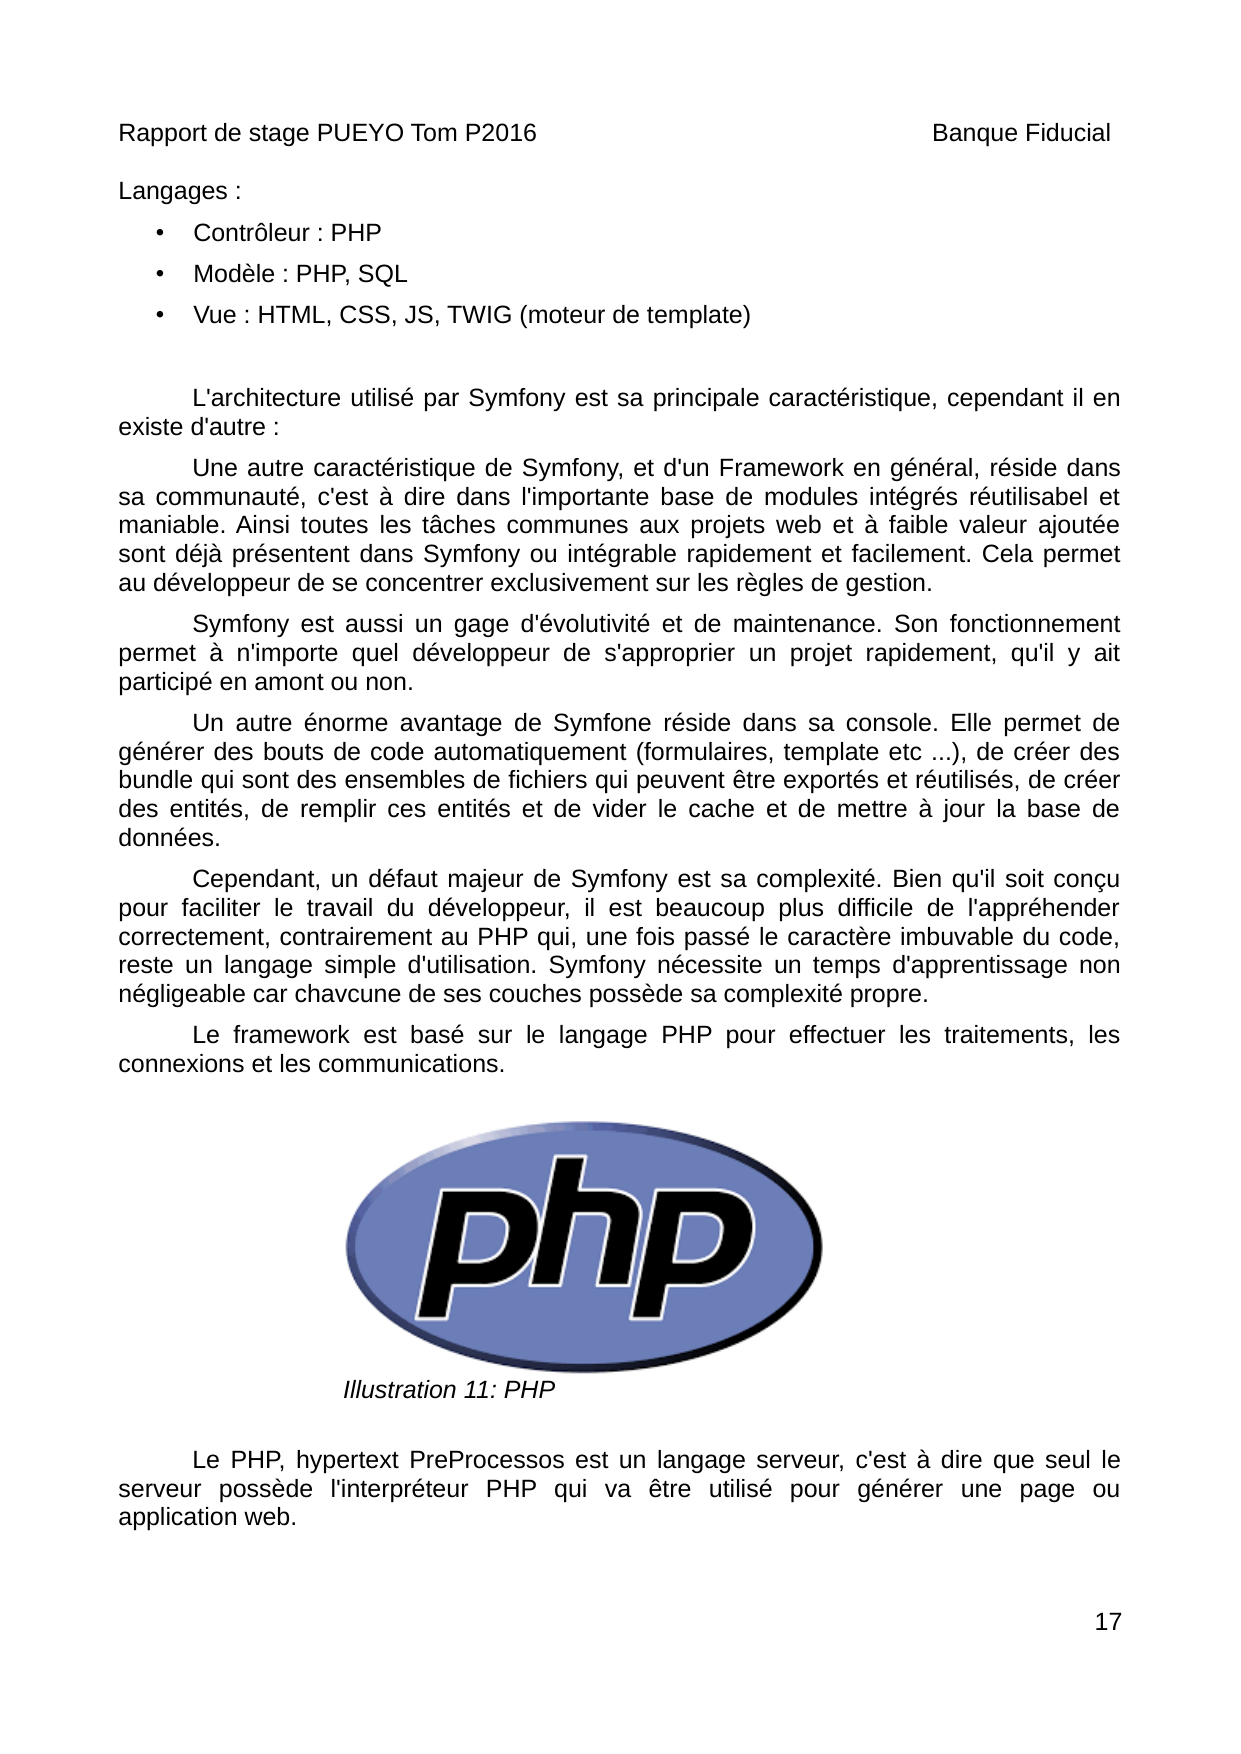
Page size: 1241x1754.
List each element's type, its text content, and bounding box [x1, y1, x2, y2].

text L'architecture utilisé par Symfony est sa principale caractéristique, cependant il en existe d'autre : [118, 383, 1122, 440]
picture [343, 1120, 826, 1375]
text Symfony est aussi un gage d'évolutivité et de maintenance. Son fonctionnement permet à n'importe quel développeur de s'approprier un projet rapidement, qu'il y ait participé en amont ou non. [118, 609, 1122, 695]
text Cependant, un défaut majeur de Symfony est sa complexité. Bien qu'il soit conçu pour faciliter le travail du développeur, il est beaucoup plus difficile de l'appréhender correctement, contrairement au PHP qui, une fois passé le caractère imbuvable du code, reste un langage simple d'utilisation. Symfony nécessite un temps d'apprentissage non négligeable car chavcune de ses couches possède sa complexité propre. [118, 864, 1122, 1008]
list Contrôleur : PHP [156, 218, 1122, 246]
list Vue : HTML, CSS, JS, TWIG (moteur de template) [156, 300, 1122, 329]
text Le framework est basé sur le langage PHP pour effectuer les traitements, les connexions et les communications. [118, 1020, 1122, 1078]
text Le PHP, hypertext PreProcessos est un langage serveur, c'est à dire que seul le serveur possède l'interpréteur PHP qui va être utilisé pour générer une page ou application web. [118, 1445, 1122, 1531]
text Un autre énorme avantage de Symfone réside dans sa console. Elle permet de générer des bouts de code automatiquement (formulaires, template etc ...), de créer des bundle qui sont des ensembles de fichiers qui peuvent être exportés et réutilisés, de créer des entités, de remplir ces entités et de vider le cache et de mettre à jour la base de données. [118, 708, 1122, 852]
text Langages : [118, 176, 1122, 205]
text Illustration 11: PHP [343, 1375, 826, 1404]
list Modèle : PHP, SQL [156, 259, 1122, 288]
text Une autre caractéristique de Symfony, et d'un Framework en général, réside dans sa communauté, c'est à dire dans l'importante base de modules intégrés réutilisabel et maniable. Ainsi toutes les tâches communes aux projets web et à faible valeur ajoutée sont déjà présentent dans Symfony ou intégrable rapidement et facilement. Cela permet au développeur de se concentrer exclusivement sur les règles de gestion. [118, 453, 1122, 597]
